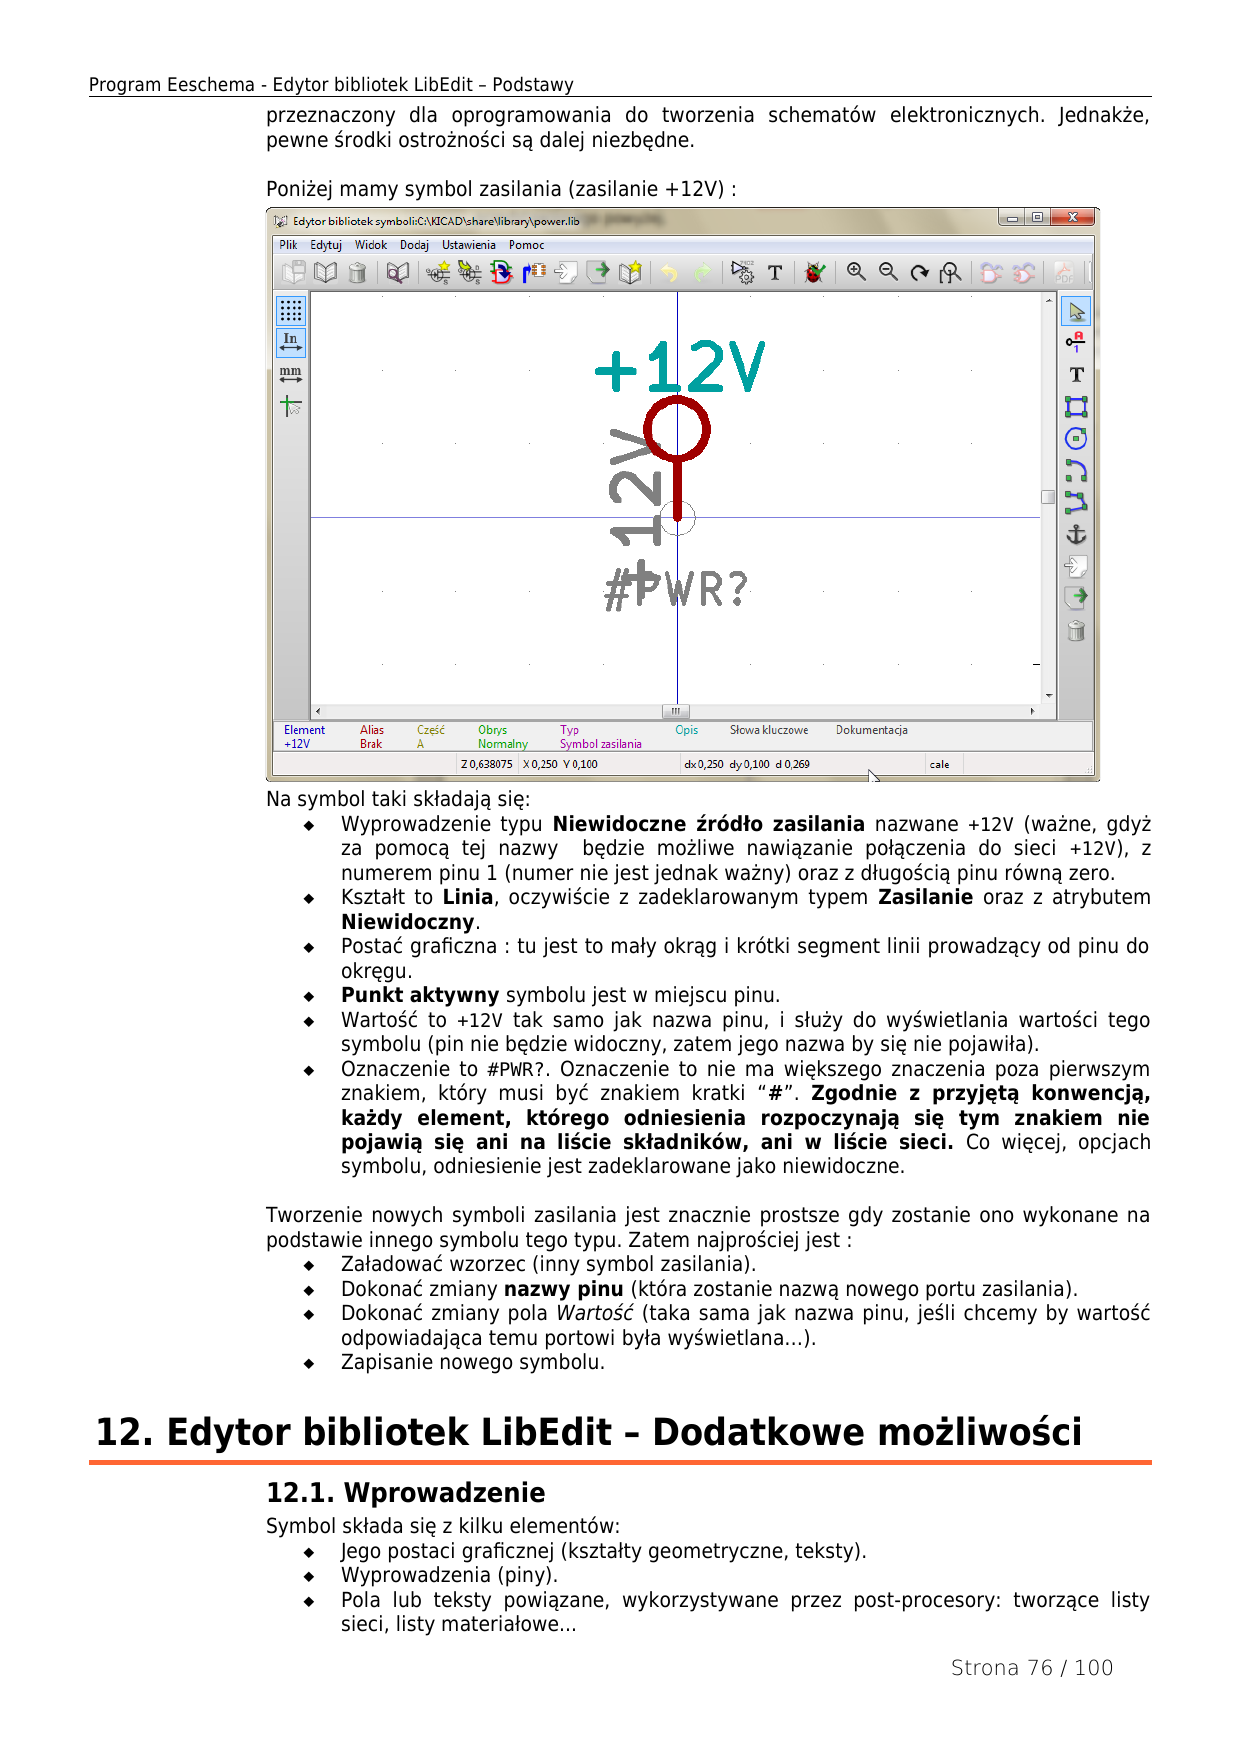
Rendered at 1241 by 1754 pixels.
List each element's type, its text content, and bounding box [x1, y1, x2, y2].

list Pola lub teksty powiązane, wykorzystywane przez post-procesory: tworzące listy sieci, listy materiałowe... [303, 1588, 1152, 1637]
list Dokonać zmiany nazwy pinu (która zostanie nazwą nowego portu zasilania). [303, 1277, 1152, 1301]
list Wartość to +12V tak samo jak nazwa pinu, i służy do wyświetlania wartości tego symbolu (pin nie będzie widoczny, zatem jego nazwa by się nie pojawiła). [303, 1007, 1152, 1056]
list Dokonać zmiany pola Wartość (taka sama jak nazwa pinu, jeśli chcemy by wartość odpowiadająca temu portowi była wyświetlana…). [303, 1301, 1152, 1350]
text przeznaczony dla oprogramowania do tworzenia schematów elektronicznych. Jednakże, pewne środki ostrożności są dalej niezbędne. [266, 103, 1152, 152]
list Punkt aktywny symbolu jest w miejscu pinu. [303, 983, 1152, 1007]
picture [265, 207, 1101, 782]
subtitle Wprowadzenie [266, 1477, 1152, 1508]
list Załadować wzorzec (inny symbol zasilania). [303, 1252, 1152, 1277]
list Wyprowadzenie typu Niewidoczne źródło zasilania nazwane +12V (ważne, gdyż za pomocą tej nazwy będzie możliwe nawiązanie połączenia do sieci +12V), z numerem pinu 1 (numer nie jest jednak ważny) oraz z długością pinu równą zero. [303, 812, 1152, 885]
text Symbol składa się z kilku elementów: [266, 1514, 1152, 1539]
text Tworzenie nowych symboli zasilania jest znacznie prostsze gdy zostanie ono wykonane na podstawie innego symbolu tego typu. Zatem najprościej jest : [266, 1203, 1152, 1252]
text Na symbol taki składają się: [266, 787, 1152, 812]
subtitle Edytor bibliotek LibEdit – Dodatkowe możliwości [88, 1404, 1152, 1465]
text Poniżej mamy symbol zasilania (zasilanie +12V) : [266, 177, 1152, 201]
list Oznaczenie to #PWR?. Oznaczenie to nie ma większego znaczenia poza pierwszym znakiem, który musi być znakiem kratki “#”. Zgodnie z przyjętą konwencją, każdy element, którego odniesienia rozpoczynają się tym znakiem nie pojawią się ani na liście składników, ani w liście sieci. Co więcej, opcjach symbolu, odniesienie jest zadeklarowane jako niewidoczne. [303, 1056, 1152, 1179]
list Wyprowadzenia (piny). [303, 1563, 1152, 1588]
list Postać graficzna : tu jest to mały okrąg i krótki segment linii prowadzący od pinu do okręgu. [303, 934, 1152, 983]
list Zapisanie nowego symbolu. [303, 1350, 1152, 1375]
list Kształt to Linia, oczywiście z zadeklarowanym typem Zasilanie oraz z atrybutem Niewidoczny. [303, 885, 1152, 934]
list Jego postaci graficznej (kształty geometryczne, teksty). [303, 1539, 1152, 1563]
